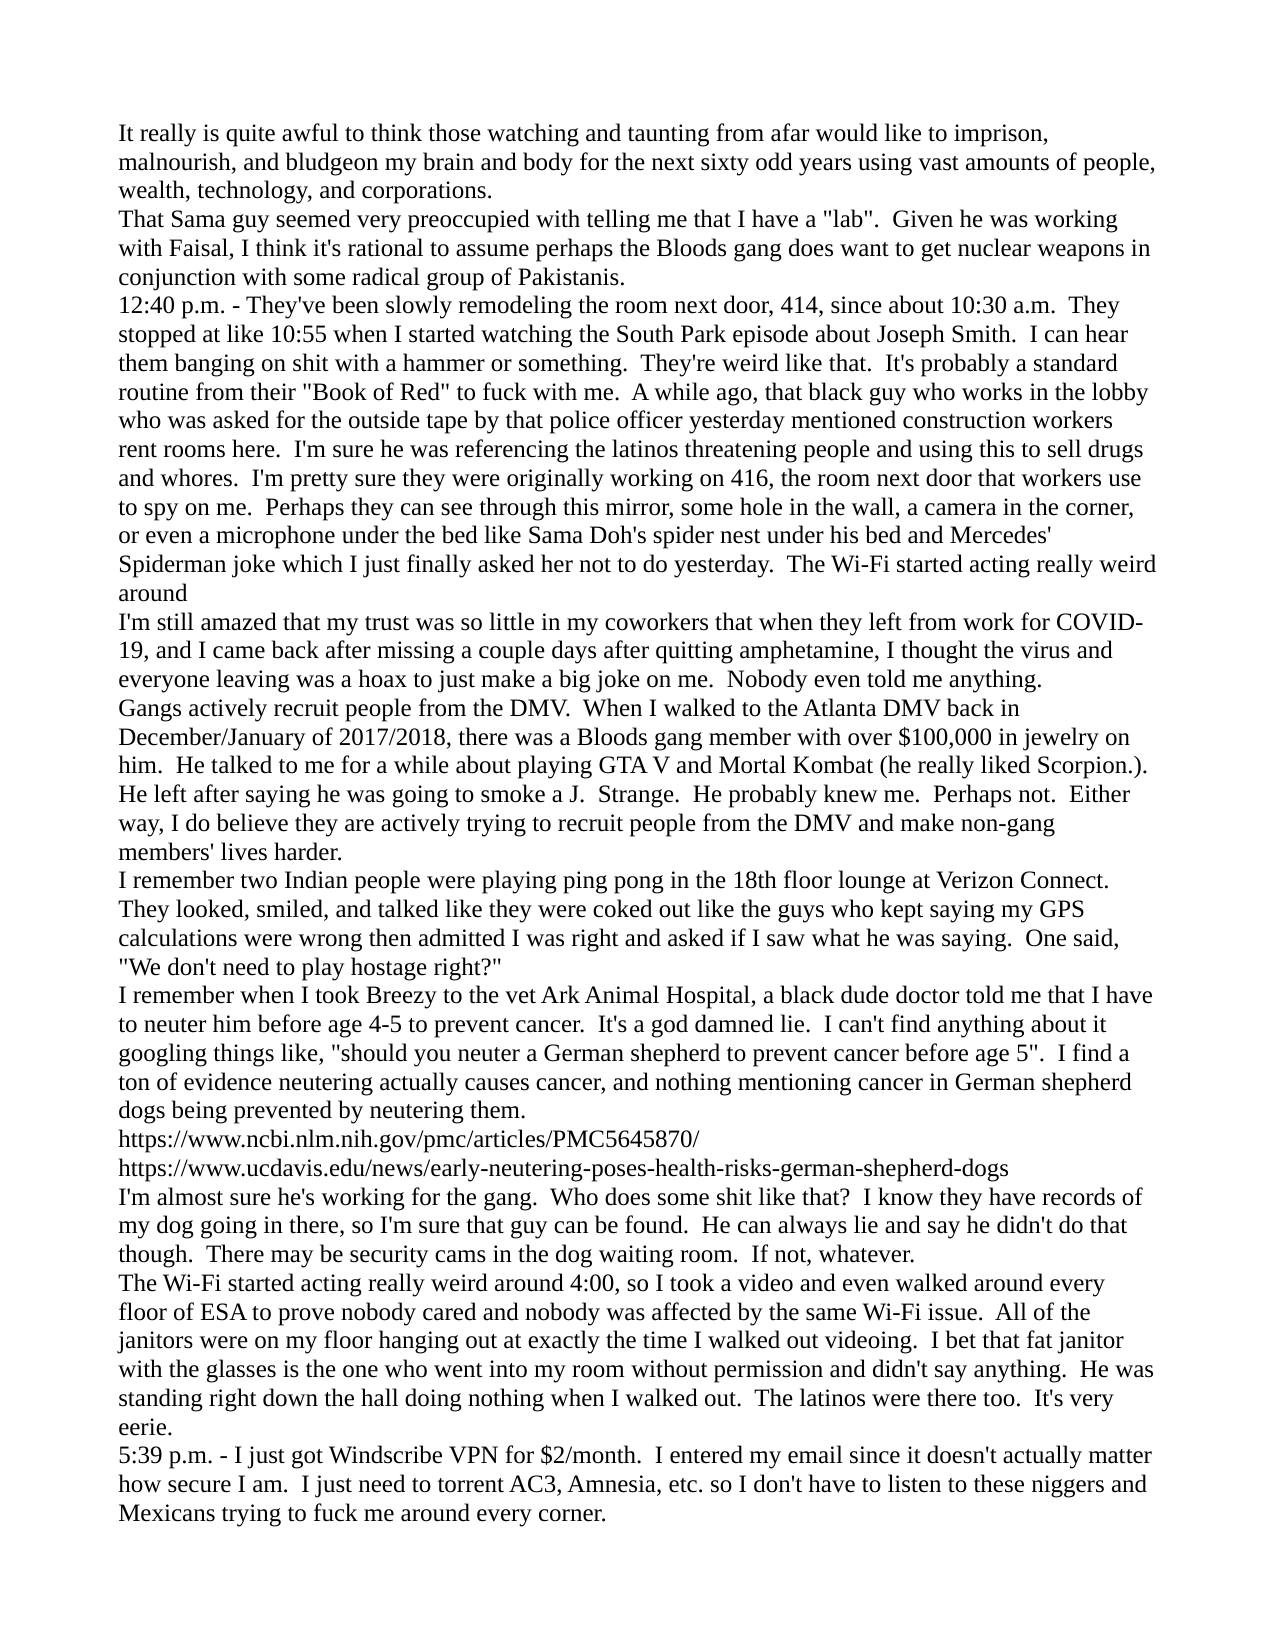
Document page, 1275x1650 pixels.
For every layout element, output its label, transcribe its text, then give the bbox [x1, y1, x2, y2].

text The Wi-Fi started acting really weird around 4:00, so I took a video and even walked around every floor of ESA to prove nobody cared and nobody was affected by the same Wi-Fi issue. All of the janitors were on my floor hanging out at exactly the time I walked out videoing. I bet that fat janitor with the glasses is the one who went into my room without permission and didn't say anything. He was standing right down the hall doing nothing when I walked out. The latinos were there too. It's very eerie. [118, 1268, 1157, 1441]
text 5:39 p.m. - I just got Windscribe VPN for $2/month. I entered my email since it doesn't actually matter how secure I am. I just need to torrent AC3, Amnesia, etc. so I don't have to listen to these niggers and Mexicans trying to fuck me around every corner. [118, 1441, 1157, 1527]
text https://www.ucdavis.edu/news/early-neutering-poses-health-risks-german-shepherd-dogs [118, 1153, 1157, 1182]
text I'm almost sure he's working for the gang. Who does some shit like that? I know they have records of my dog going in there, so I'm sure that guy can be found. He can always lie and say he didn't do that though. There may be security cams in the dog waiting room. If not, whatever. [118, 1182, 1157, 1268]
text Gangs actively recruit people from the DMV. When I walked to the Atlanta DMV back in December/January of 2017/2018, there was a Bloods gang member with over $100,000 in jewelry on him. He talked to me for a while about playing GTA V and Mortal Kombat (he really liked Scorpion.). He left after saying he was going to smoke a J. Strange. He probably knew me. Perhaps not. Either way, I do believe they are actively trying to recruit people from the DMV and make non-gang members' lives harder. [118, 693, 1157, 866]
text https://www.ncbi.nlm.nih.gov/pmc/articles/PMC5645870/ [118, 1124, 1157, 1153]
text That Sama guy seemed very preoccupied with telling me that I have a "lab". Given he was working with Faisal, I think it's rational to assume perhaps the Bloods gang does want to get nuclear weapons in conjunction with some radical group of Pakistanis. [118, 204, 1157, 291]
text 12:40 p.m. - They've been slowly remodeling the room next door, 414, since about 10:30 a.m. They stopped at like 10:55 when I started watching the South Park episode about Joseph Smith. I can hear them banging on shit with a hammer or something. They're weird like that. It's probably a standard routine from their "Book of Red" to fuck with me. A while ago, that black guy who works in the lobby who was asked for the outside tape by that police officer yesterday mentioned construction workers rent rooms here. I'm sure he was referencing the latinos threatening people and using this to sell drugs and whores. I'm pretty sure they were originally working on 416, the room next door that workers use to spy on me. Perhaps they can see through this mirror, some hole in the wall, a camera in the corner, or even a microphone under the bed like Sama Doh's spider nest under his bed and Mercedes' Spiderman joke which I just finally asked her not to do yesterday. The Wi-Fi started acting really weird around [118, 291, 1157, 607]
text I remember two Indian people were playing ping pong in the 18th floor lounge at Verizon Connect. They looked, smiled, and talked like they were coked out like the guys who kept saying my GPS calculations were wrong then admitted I was right and asked if I saw what he was saying. One said, "We don't need to play hostage right?" [118, 866, 1157, 981]
text It really is quite awful to think those watching and taunting from afar would like to imprison, malnourish, and bludgeon my brain and body for the next sixty odd years using vast amounts of people, wealth, technology, and corporations. [118, 118, 1157, 204]
text I'm still amazed that my trust was so little in my coworkers that when they left from work for COVID-19, and I came back after missing a couple days after quitting amphetamine, I thought the virus and everyone leaving was a hoax to just make a big joke on me. Nobody even told me anything. [118, 607, 1157, 693]
text I remember when I took Breezy to the vet Ark Animal Hospital, a black dude doctor told me that I have to neuter him before age 4-5 to prevent cancer. It's a god damned lie. I can't find anything about it googling things like, "should you neuter a German shepherd to prevent cancer before age 5". I find a ton of evidence neutering actually causes cancer, and nothing mentioning cancer in German shepherd dogs being prevented by neutering them. [118, 981, 1157, 1124]
